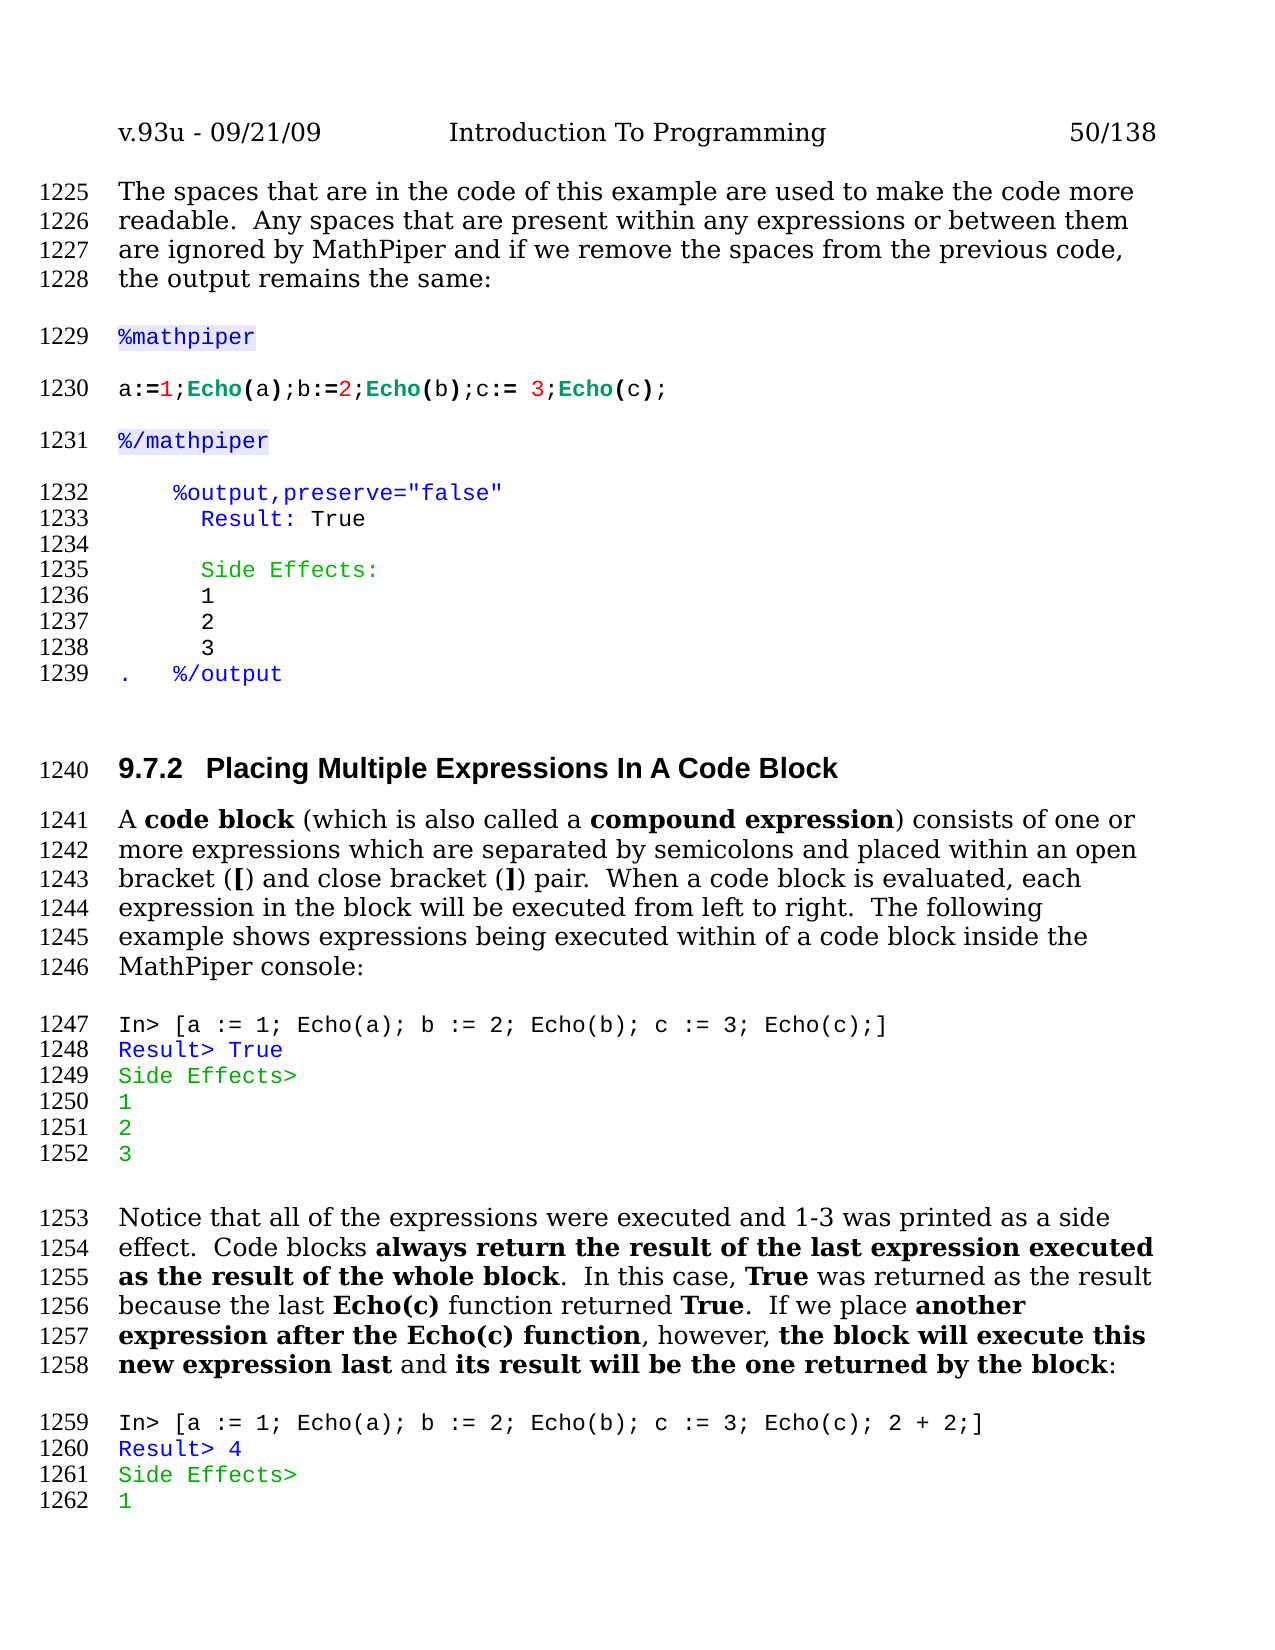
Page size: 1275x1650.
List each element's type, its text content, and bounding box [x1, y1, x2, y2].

text 2 [118, 611, 1157, 637]
text A code block (which is also called a compound expression) consists of one or more expressions which are separated by semicolons and placed within an open bracket ([) and close bracket (]) pair. When a code block is evaluated, each expression in the block will be executed from left to right. The following example shows expressions being executed within of a code block inside the MathPiper console: [118, 806, 1157, 981]
text 3 [118, 637, 1157, 663]
text 2 [118, 1117, 1157, 1143]
text 1 [118, 585, 1157, 611]
text 1 [118, 1091, 1157, 1117]
text Result> True [118, 1039, 1157, 1065]
text In> [a := 1; Echo(a); b := 2; Echo(b); c := 3; Echo(c);] [118, 1013, 1157, 1039]
text %mathpiper [118, 325, 1157, 351]
subtitle Placing Multiple Expressions In A Code Block [118, 751, 1157, 784]
text Result> 4 [118, 1437, 1157, 1463]
text Result: True [118, 507, 1157, 533]
text Side Effects> [118, 1065, 1157, 1091]
text . %/output [118, 663, 1157, 688]
text The spaces that are in the code of this example are used to make the code more readable. Any spaces that are present within any expressions or between them are ignored by MathPiper and if we remove the spaces from the previous code, the output remains the same: [118, 177, 1157, 293]
text In> [a := 1; Echo(a); b := 2; Echo(b); c := 3; Echo(c); 2 + 2;] [118, 1411, 1157, 1437]
text Side Effects: [118, 559, 1157, 585]
text %output,preserve="false" [118, 481, 1157, 507]
text Side Effects> [118, 1463, 1157, 1489]
text Notice that all of the expressions were executed and 1-3 was printed as a side effect. Code blocks always return the result of the last expression executed as the result of the whole block. In this case, True was returned as the result because the last Echo(c) function returned True. If we place another expression after the Echo(c) function, however, the block will execute this new expression last and its result will be the one returned by the block: [118, 1203, 1157, 1379]
text 3 [118, 1143, 1157, 1168]
text 1 [118, 1489, 1157, 1515]
text a:=1;Echo(a);b:=2;Echo(b);c:= 3;Echo(c); [118, 377, 1157, 403]
text %/mathpiper [118, 429, 1157, 455]
